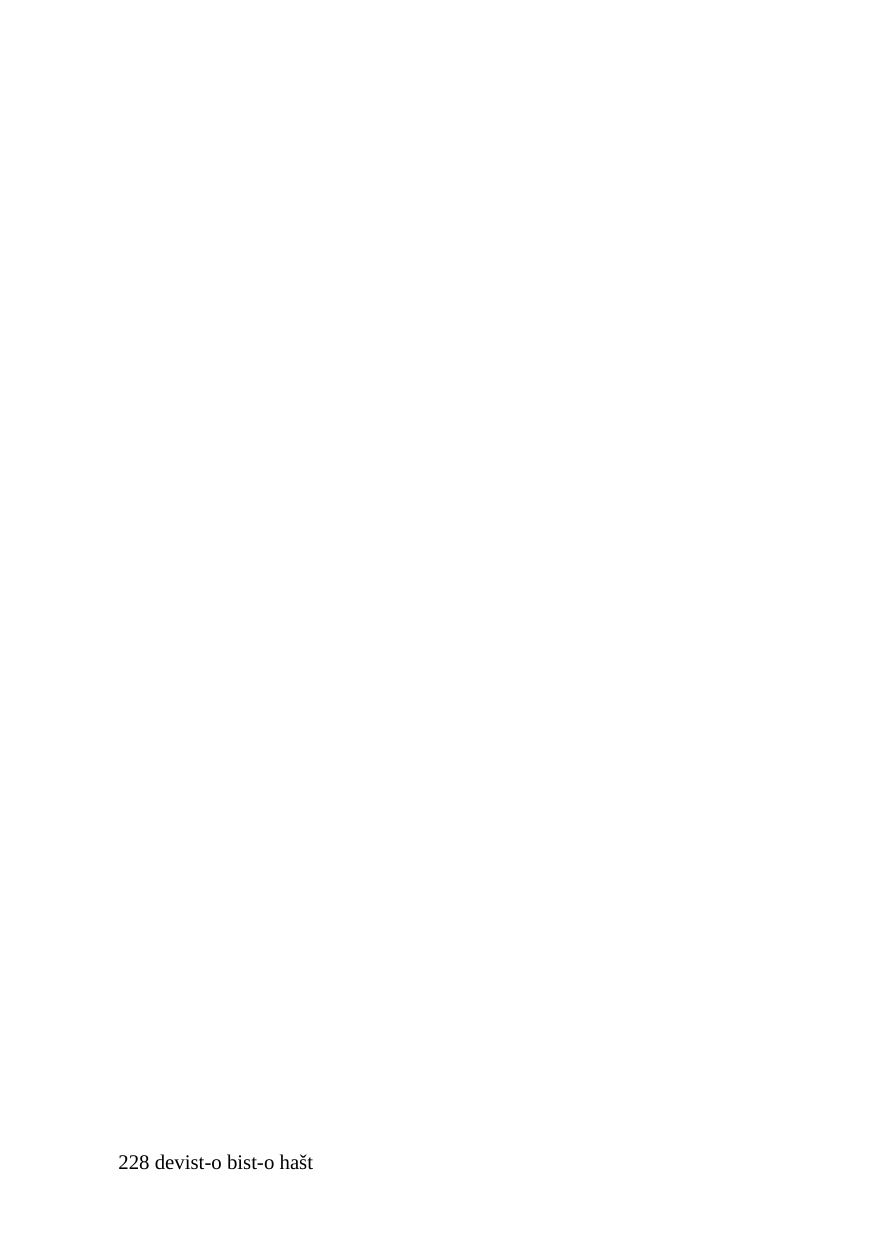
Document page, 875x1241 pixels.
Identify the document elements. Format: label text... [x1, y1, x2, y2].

text 228 devist-o bist-o hašt [118, 1150, 756, 1174]
